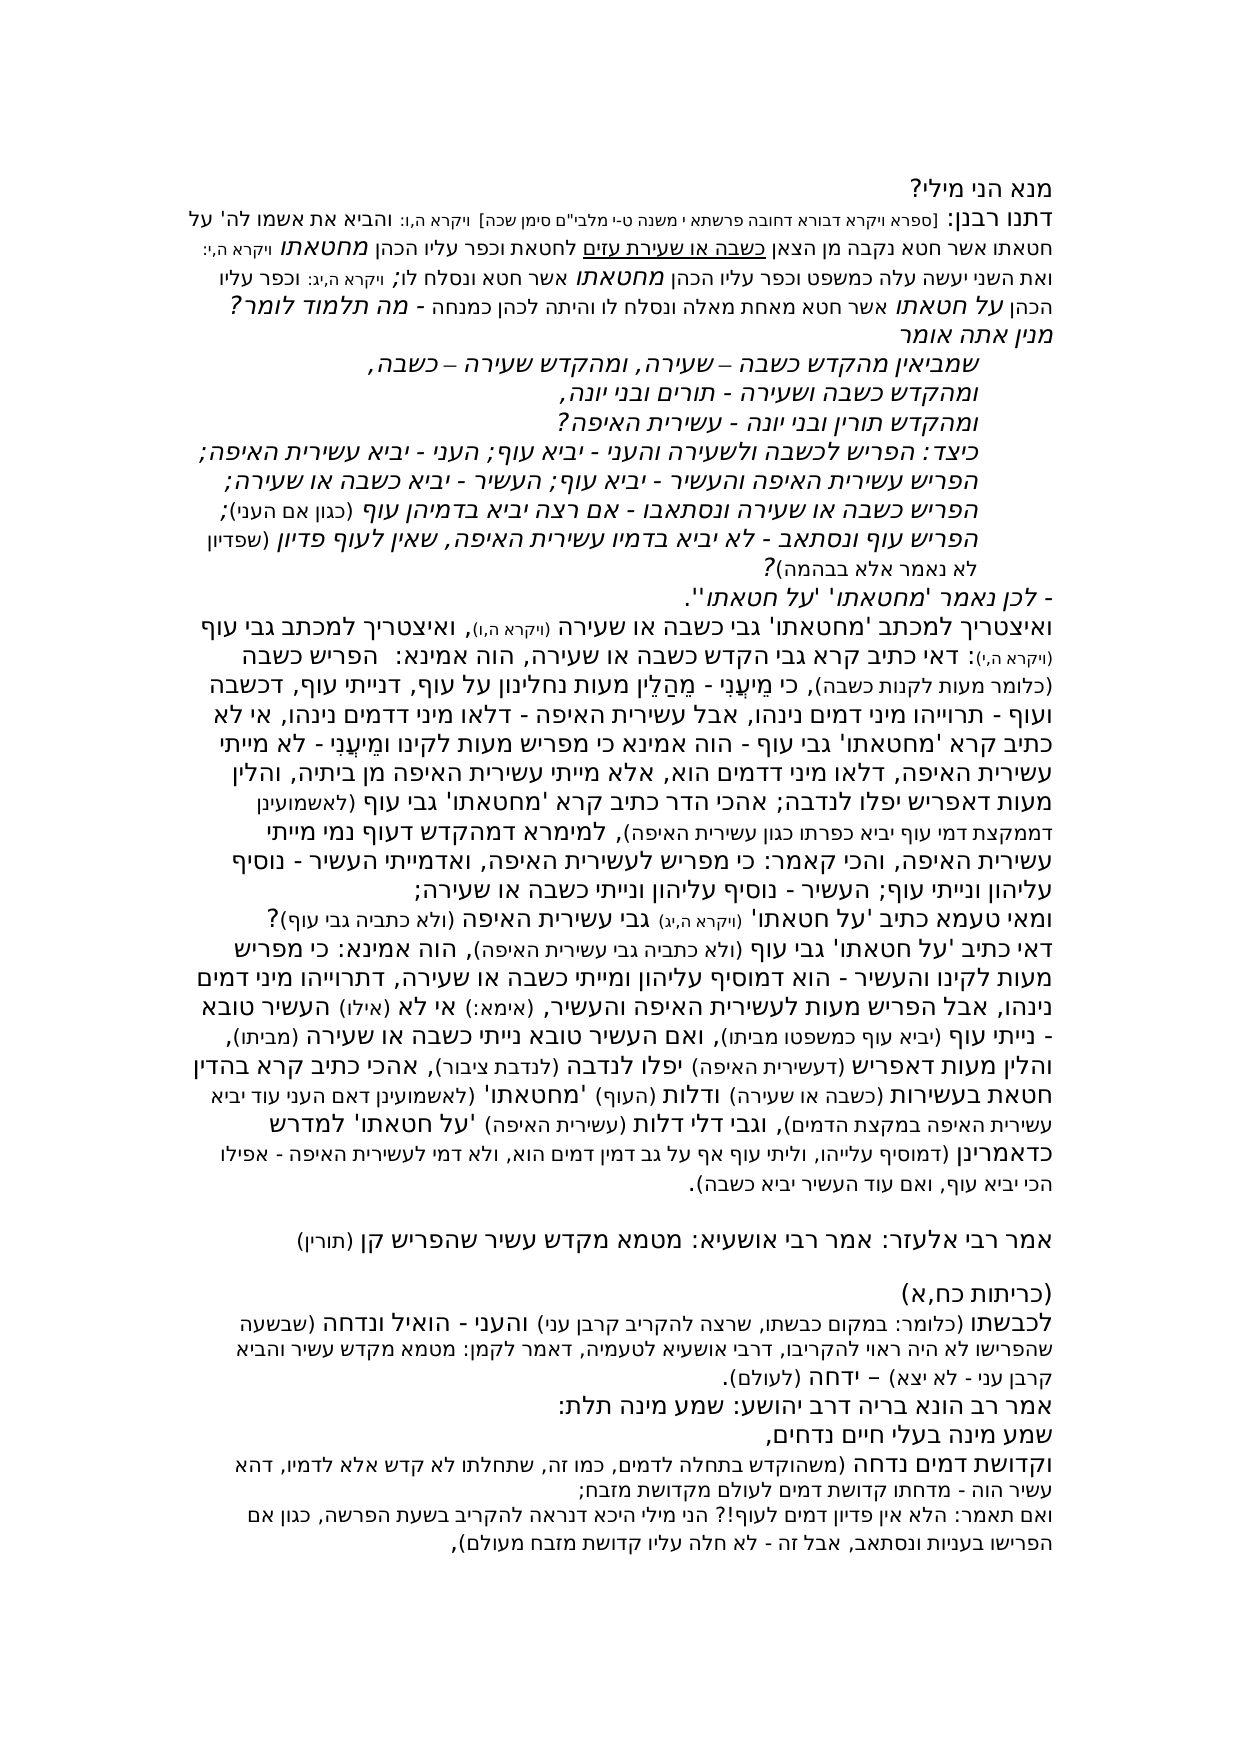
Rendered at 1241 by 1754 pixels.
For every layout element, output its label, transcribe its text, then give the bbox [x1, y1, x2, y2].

text שמע מינה בעלי חיים נדחים, [187, 1420, 1053, 1449]
text הפריש כשבה או שעירה ונסתאבו - אם רצה יביא בדמיהן עוף (כגון אם העני); [187, 495, 978, 524]
text כיצד: הפריש לכשבה ולשעירה והעני - יביא עוף; העני - יביא עשירית האיפה; [187, 437, 978, 466]
text ואיצטריך למכתב 'מחטאתו' גבי כשבה או שעירה (ויקרא ה,ו), ואיצטריך למכתב גבי עוף (ויקרא ה,י): דאי כתיב קרא גבי הקדש כשבה או שעירה, הוה אמינא: הפריש כשבה (כלומר מעות לקנות כשבה), כי מֵיעֲנִי - מֵהַלֵין מעות נחלינון על עוף, דנייתי עוף, דכשבה ועוף - תרוייהו מיני דמים נינהו, אבל עשירית האיפה - דלאו מיני דדמים נינהו, אי לא כתיב קרא 'מחטאתו' גבי עוף - הוה אמינא כי מפריש מעות לקינו ומֵיעֲנִי - לא מייתי עשירית האיפה, דלאו מיני דדמים הוא, אלא מייתי עשירית האיפה מן ביתיה, והלין מעות דאפריש יפלו לנדבה; אהכי הדר כתיב קרא 'מחטאתו' גבי עוף (לאשמועינן דממקצת דמי עוף יביא כפרתו כגון עשירית האיפה), למימרא דמהקדש דעוף נמי מייתי עשירית האיפה, והכי קאמר: כי מפריש לעשירית האיפה, ואדמייתי העשיר - נוסיף עליהון ונייתי עוף; העשיר - נוסיף עליהון ונייתי כשבה או שעירה; [187, 612, 1053, 904]
text הפריש עשירית האיפה והעשיר - יביא עוף; העשיר - יביא כשבה או שעירה; [187, 466, 978, 495]
text מנין אתה אומר [187, 320, 1053, 349]
text הפריש עוף ונסתאב - לא יביא בדמיו עשירית האיפה, שאין לעוף פדיון (שפדיון לא נאמר אלא בבהמה)? [187, 524, 978, 583]
text אמר רב הונא בריה דרב יהושע: שמע מינה תלת: [187, 1391, 1053, 1420]
text ומאי טעמא כתיב 'על חטאתו' (ויקרא ה,יג) גבי עשירית האיפה (ולא כתביה גבי עוף)? [187, 904, 1053, 934]
text ואם תאמר: הלא אין פדיון דמים לעוף!? הני מילי היכא דנראה להקריב בשעת הפרשה, כגון אם הפרישו בעניות ונסתאב, אבל זה - לא חלה עליו קדושת מזבח מעולם), [187, 1503, 1053, 1556]
text אמר רבי אלעזר: אמר רבי אושעיא: מטמא מקדש עשיר שהפריש קן (תורין) [187, 1226, 1053, 1255]
text מנא הני מילי? [187, 174, 1053, 203]
text דתנו רבנן: [ספרא ויקרא דבורא דחובה פרשתא י משנה ט-י מלבי"ם סימן שכה] ויקרא ה,ו: והביא את אשמו לה' על חטאתו אשר חטא נקבה מן הצאן כשבה או שעירת עזים לחטאת וכפר עליו הכהן מחטאתו ויקרא ה,י: ואת השני יעשה עלה כמשפט וכפר עליו הכהן מחטאתו אשר חטא ונסלח לו; ויקרא ה,יג: וכפר עליו הכהן על חטאתו אשר חטא מאחת מאלה ונסלח לו והיתה לכהן כמנחה - מה תלמוד לומר? [187, 203, 1053, 320]
text - לכן נאמר 'מחטאתו' 'על חטאתו''. [187, 583, 1053, 612]
text שמביאין מהקדש כשבה – שעירה, ומהקדש שעירה – כשבה, [187, 349, 978, 379]
text לכבשתו (כלומר: במקום כבשתו, שרצה להקריב קרבן עני) והעני - הואיל ונדחה (שבשעה שהפרישו לא היה ראוי להקריבו, דרבי אושעיא לטעמיה, דאמר לקמן: מטמא מקדש עשיר והביא קרבן עני - לא יצא) – ידחה (לעולם). [187, 1308, 1053, 1391]
text וקדושת דמים נדחה (משהוקדש בתחלה לדמים, כמו זה, שתחלתו לא קדש אלא לדמיו, דהא עשיר הוה - מדחתו קדושת דמים לעולם מקדושת מזבח; [187, 1449, 1053, 1503]
text ומהקדש תורין ובני יונה - עשירית האיפה? [187, 408, 978, 437]
text דאי כתיב 'על חטאתו' גבי עוף (ולא כתביה גבי עשירית האיפה), הוה אמינא: כי מפריש מעות לקינו והעשיר - הוא דמוסיף עליהון ומייתי כשבה או שעירה, דתרוייהו מיני דמים נינהו, אבל הפריש מעות לעשירית האיפה והעשיר, (אימא:) אי לא (אילו) העשיר טובא - נייתי עוף (יביא עוף כמשפטו מביתו), ואם העשיר טובא נייתי כשבה או שעירה (מביתו), והלין מעות דאפריש (דעשירית האיפה) יפלו לנדבה (לנדבת ציבור), אהכי כתיב קרא בהדין חטאת בעשירות (כשבה או שעירה) ודלות (העוף) 'מחטאתו' (לאשמועינן דאם העני עוד יביא עשירית האיפה במקצת הדמים), וגבי דלי דלות (עשירית האיפה) 'על חטאתו' למדרש כדאמרינן (דמוסיף עלייהו, וליתי עוף אף על גב דמין דמים הוא, ולא דמי לעשירית האיפה - אפילו הכי יביא עוף, ואם עוד העשיר יביא כשבה). [187, 934, 1053, 1197]
text (כריתות כח,א) [187, 1279, 1053, 1308]
text ומהקדש כשבה ושעירה - תורים ובני יונה, [187, 379, 978, 408]
